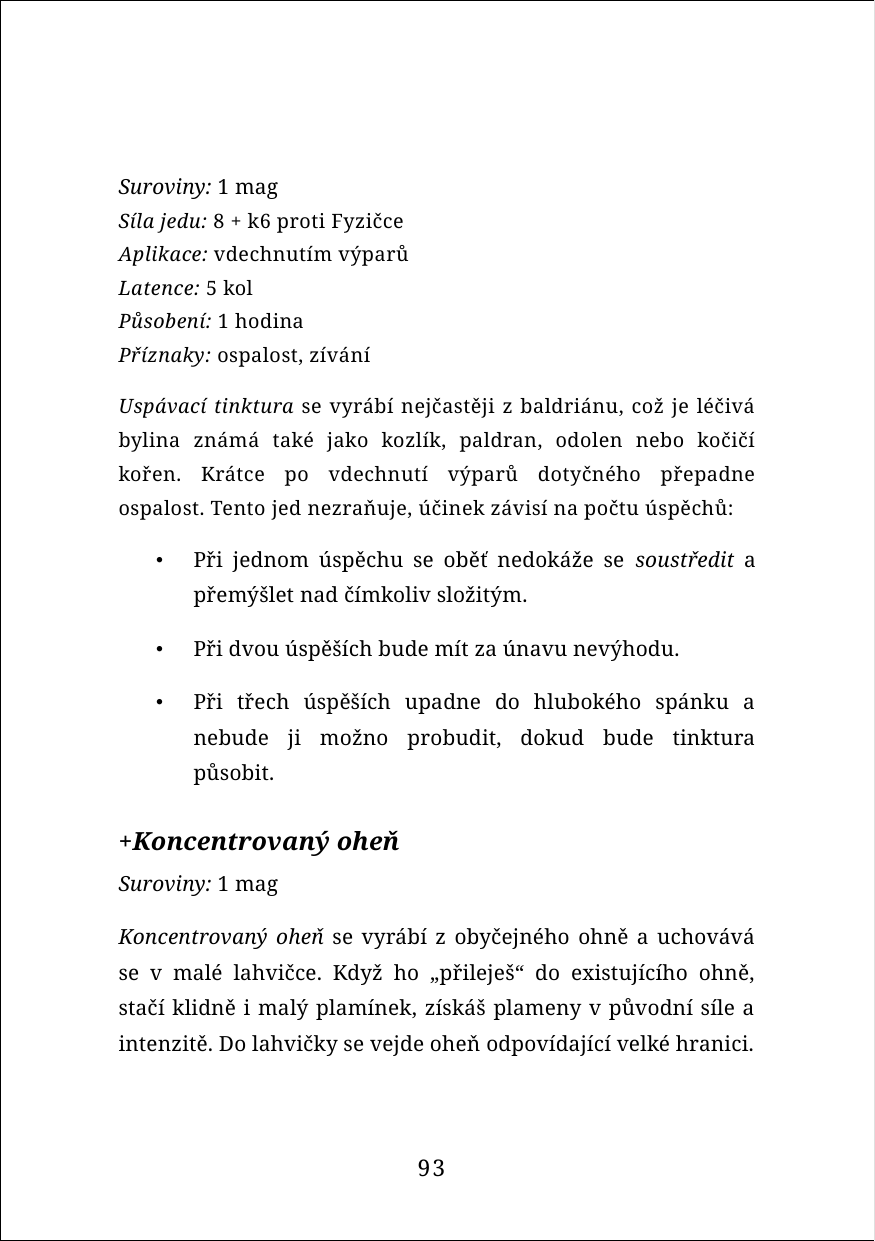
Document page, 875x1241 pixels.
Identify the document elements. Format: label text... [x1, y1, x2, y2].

text Suroviny: 1 mag Síla jedu: 8 + k6 proti Fyzičce Aplikace: vdechnutím výparů Latence: 5 kol Působení: 1 hodina Příznaky: ospalost, zívání [118, 172, 756, 368]
text Suroviny: 1 mag [118, 869, 756, 897]
list Při jednom úspěchu se oběť nedokáže se soustředit a přemýšlet nad čímkoliv složitým. [156, 545, 756, 609]
list Při třech úspěších upadne do hlubokého spánku a nebude ji možno probudit, dokud bude tinktura působit. [156, 687, 756, 787]
list Při dvou úspěších bude mít za únavu nevýhodu. [156, 634, 756, 662]
text Uspávací tinktura se vyrábí nejčastěji z baldriánu, což je léčivá bylina známá také jako kozlík, paldran, odolen nebo kočičí kořen. Krátce po vdechnutí výparů dotyčného přepadne ospalost. Tento jed nezraňuje, účinek závisí na počtu úspěchů: [118, 393, 756, 521]
text Koncentrovaný oheň se vyrábí z obyčejného ohně a uchovává se v malé lahvičce. Když ho „přileješ“ do existujícího ohně, stačí klidně i malý plamínek, získáš plameny v původní síle a intenzitě. Do lahvičky se vejde oheň odpovídající velké hranici. [118, 922, 756, 1057]
subtitle +Koncentrovaný oheň [118, 823, 756, 857]
